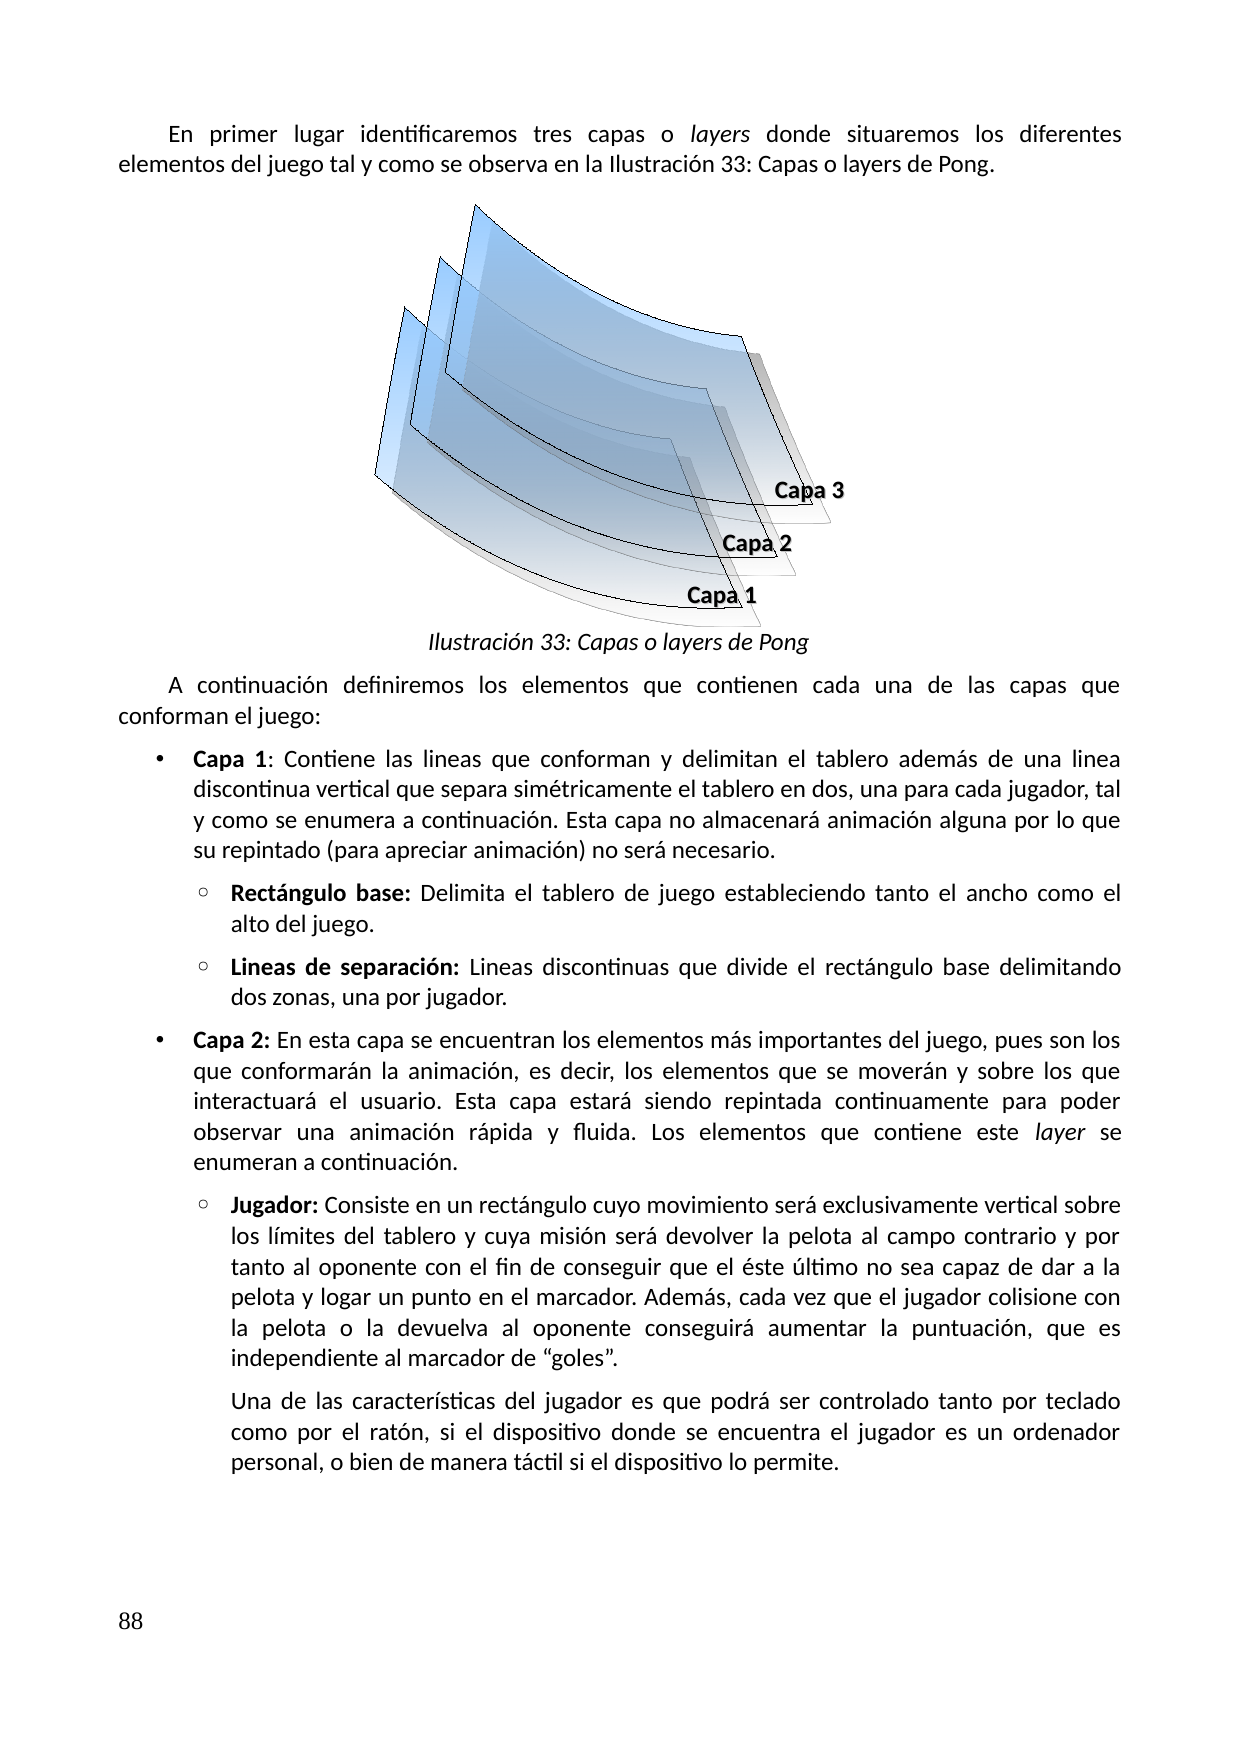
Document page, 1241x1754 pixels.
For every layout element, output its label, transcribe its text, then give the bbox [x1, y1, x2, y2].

list Lineas de separación: Lineas discontinuas que divide el rectángulo base delimitando dos zonas, una por jugador. [193, 951, 1122, 1012]
list [506, 308, 667, 334]
list Capa 2: En esta capa se encuentran los elementos más importantes del juego, pues son los que conformarán la animación, es decir, los elementos que se moverán y sobre los que interactuará el usuario. Esta capa estará siendo repintada continuamente para poder observar una animación rápida y fluida. Los elementos que contiene este layer se enumeran a continuación. [156, 1024, 1122, 1177]
list Capa 1: Contiene las lineas que conforman y delimitan el tablero además de una linea discontinua vertical que separa simétricamente el tablero en dos, una para cada jugador, tal y como se enumera a continuación. Esta capa no almacenará animación alguna por lo que su repintado (para apreciar animación) no será necesario. [156, 743, 1122, 865]
list Una de las características del jugador es que podrá ser controlado tanto por teclado como por el ratón, si el dispositivo donde se encuentra el jugador es un ordenador personal, o bien de manera táctil si el dispositivo lo permite. [193, 1385, 1122, 1477]
list [542, 332, 745, 354]
list Jugador: Consiste en un rectángulo cuyo movimiento será exclusivamente vertical sobre los límites del tablero y cuya misión será devolver la pelota al campo contrario y por tanto al oponente con el fin de conseguir que el éste último no sea capaz de dar a la pelota y logar un punto en el marcador. Además, cada vez que el jugador colisione con la pelota o la devuelva al oponente conseguirá aumentar la puntuación, que es independiente al marcador de “goles”. [193, 1189, 1122, 1373]
text En primer lugar identificaremos tres capas o layers donde situaremos los diferentes elementos del juego tal y como se observa en la Ilustración 33: Capas o layers de Pong. [118, 118, 1122, 179]
list [510, 343, 698, 394]
text A continuación definiremos los elementos que contienen cada una de las capas que conforman el juego: [118, 669, 1122, 730]
list Rectángulo base: Delimita el tablero de juego estableciendo tanto el ancho como el alto del juego. [193, 877, 1122, 938]
text Ilustración 33: Capas o layers de Pong [375, 217, 865, 657]
